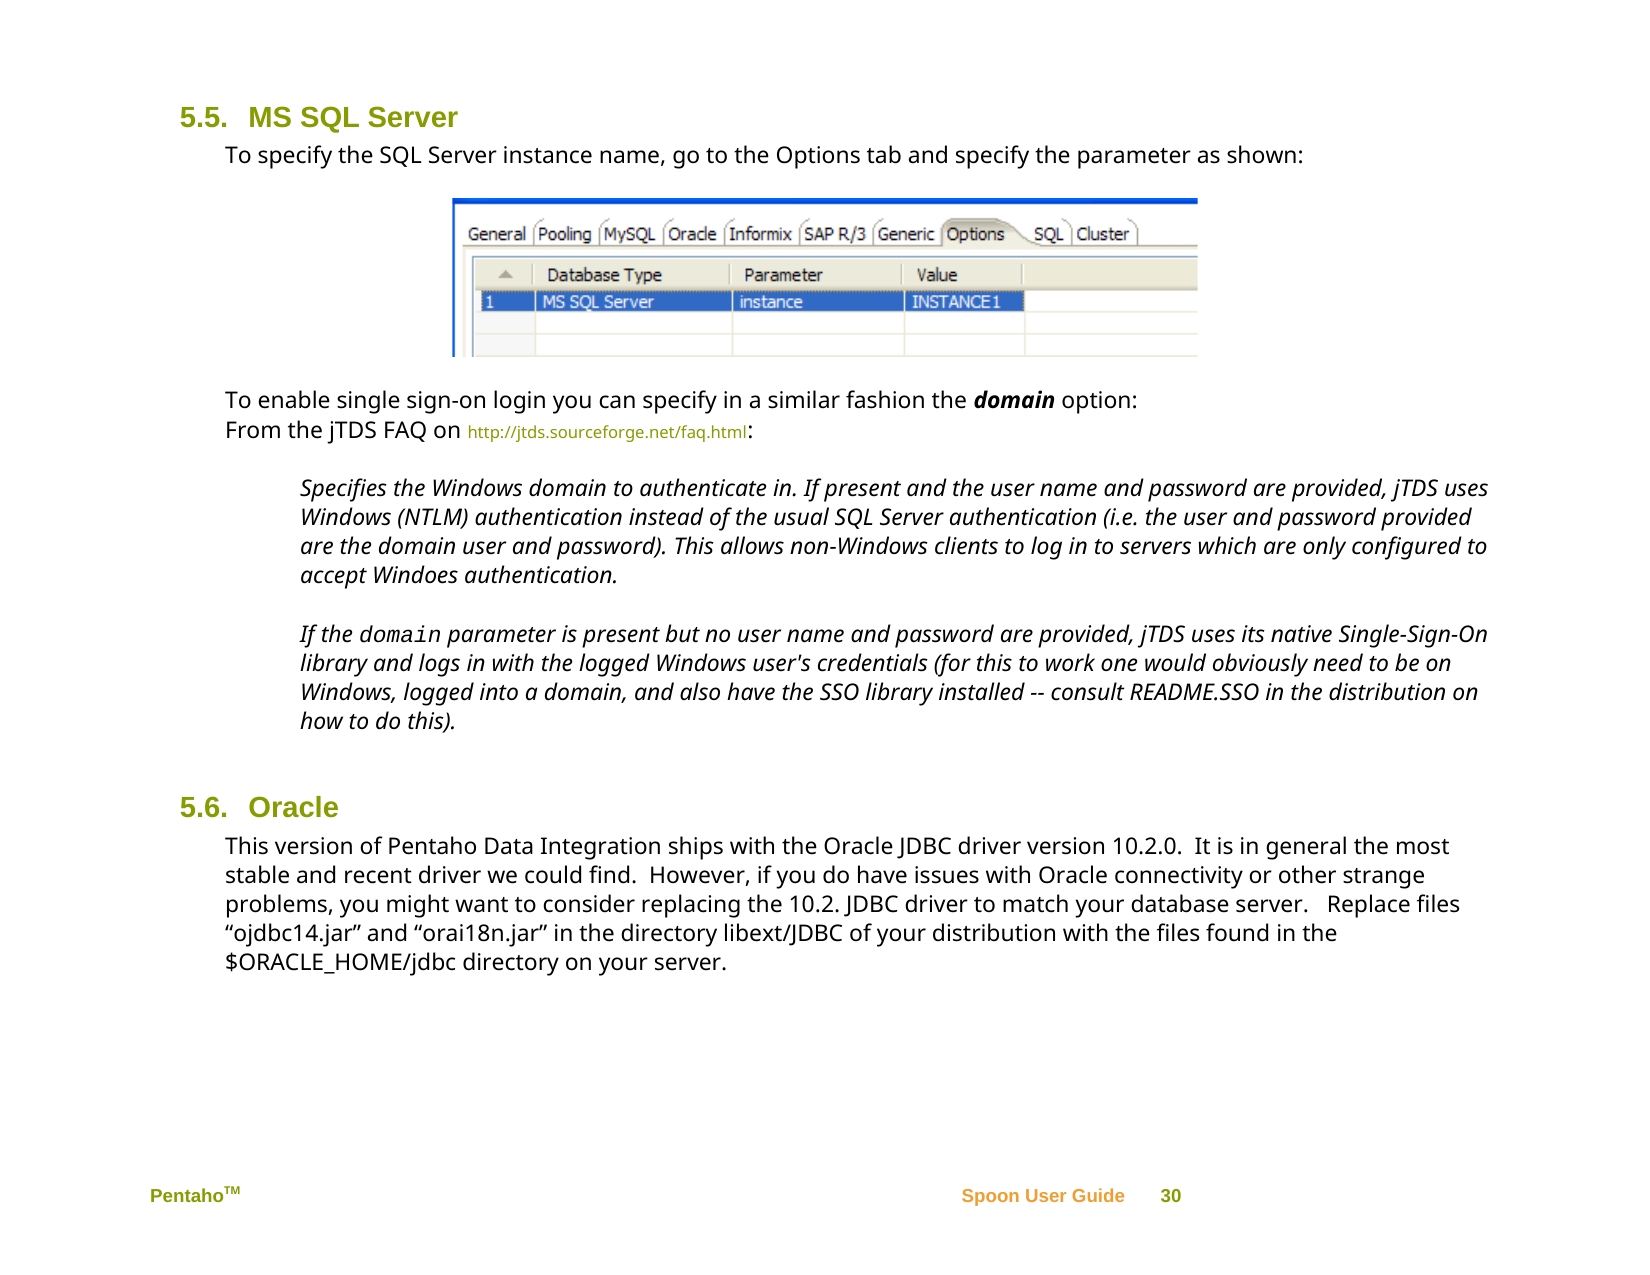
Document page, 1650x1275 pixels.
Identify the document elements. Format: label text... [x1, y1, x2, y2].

text This version of Pentaho Data Integration ships with the Oracle JDBC driver version 10.2.0. It is in general the most stable and recent driver we could find. However, if you do have issues with Oracle connectivity or other strange problems, you might want to consider replacing the 10.2. JDBC driver to match your database server. Replace files “ojdbc14.jar” and “orai18n.jar” in the directory libext/JDBC of your distribution with the files found in the $ORACLE_HOME/jdbc directory on your server. [225, 831, 1500, 977]
subtitle Oracle [179, 790, 1500, 824]
text If the domain parameter is present but no user name and password are provided, jTDS uses its native Single-Sign-On library and logs in with the logged Windows user's credentials (for this to work one would obviously need to be on Windows, logged into a domain, and also have the SSO library installed -- consult README.SSO in the distribution on how to do this). [300, 590, 1500, 736]
text Specifies the Windows domain to authenticate in. If present and the user name and password are provided, jTDS uses Windows (NTLM) authentication instead of the usual SQL Server authentication (i.e. the user and password provided are the domain user and password). This allows non-Windows clients to log in to servers which are only configured to accept Windoes authentication. [300, 473, 1500, 590]
subtitle MS SQL Server [179, 99, 1500, 134]
text To specify the SQL Server instance name, go to the Options tab and specify the parameter as shown: [225, 140, 1500, 169]
text To enable single sign-on login you can specify in a similar fashion the domain option: [225, 386, 1500, 415]
picture [452, 198, 1198, 357]
text From the jTDS FAQ on http://jtds.sourceforge.net/faq.html: [225, 415, 1500, 444]
